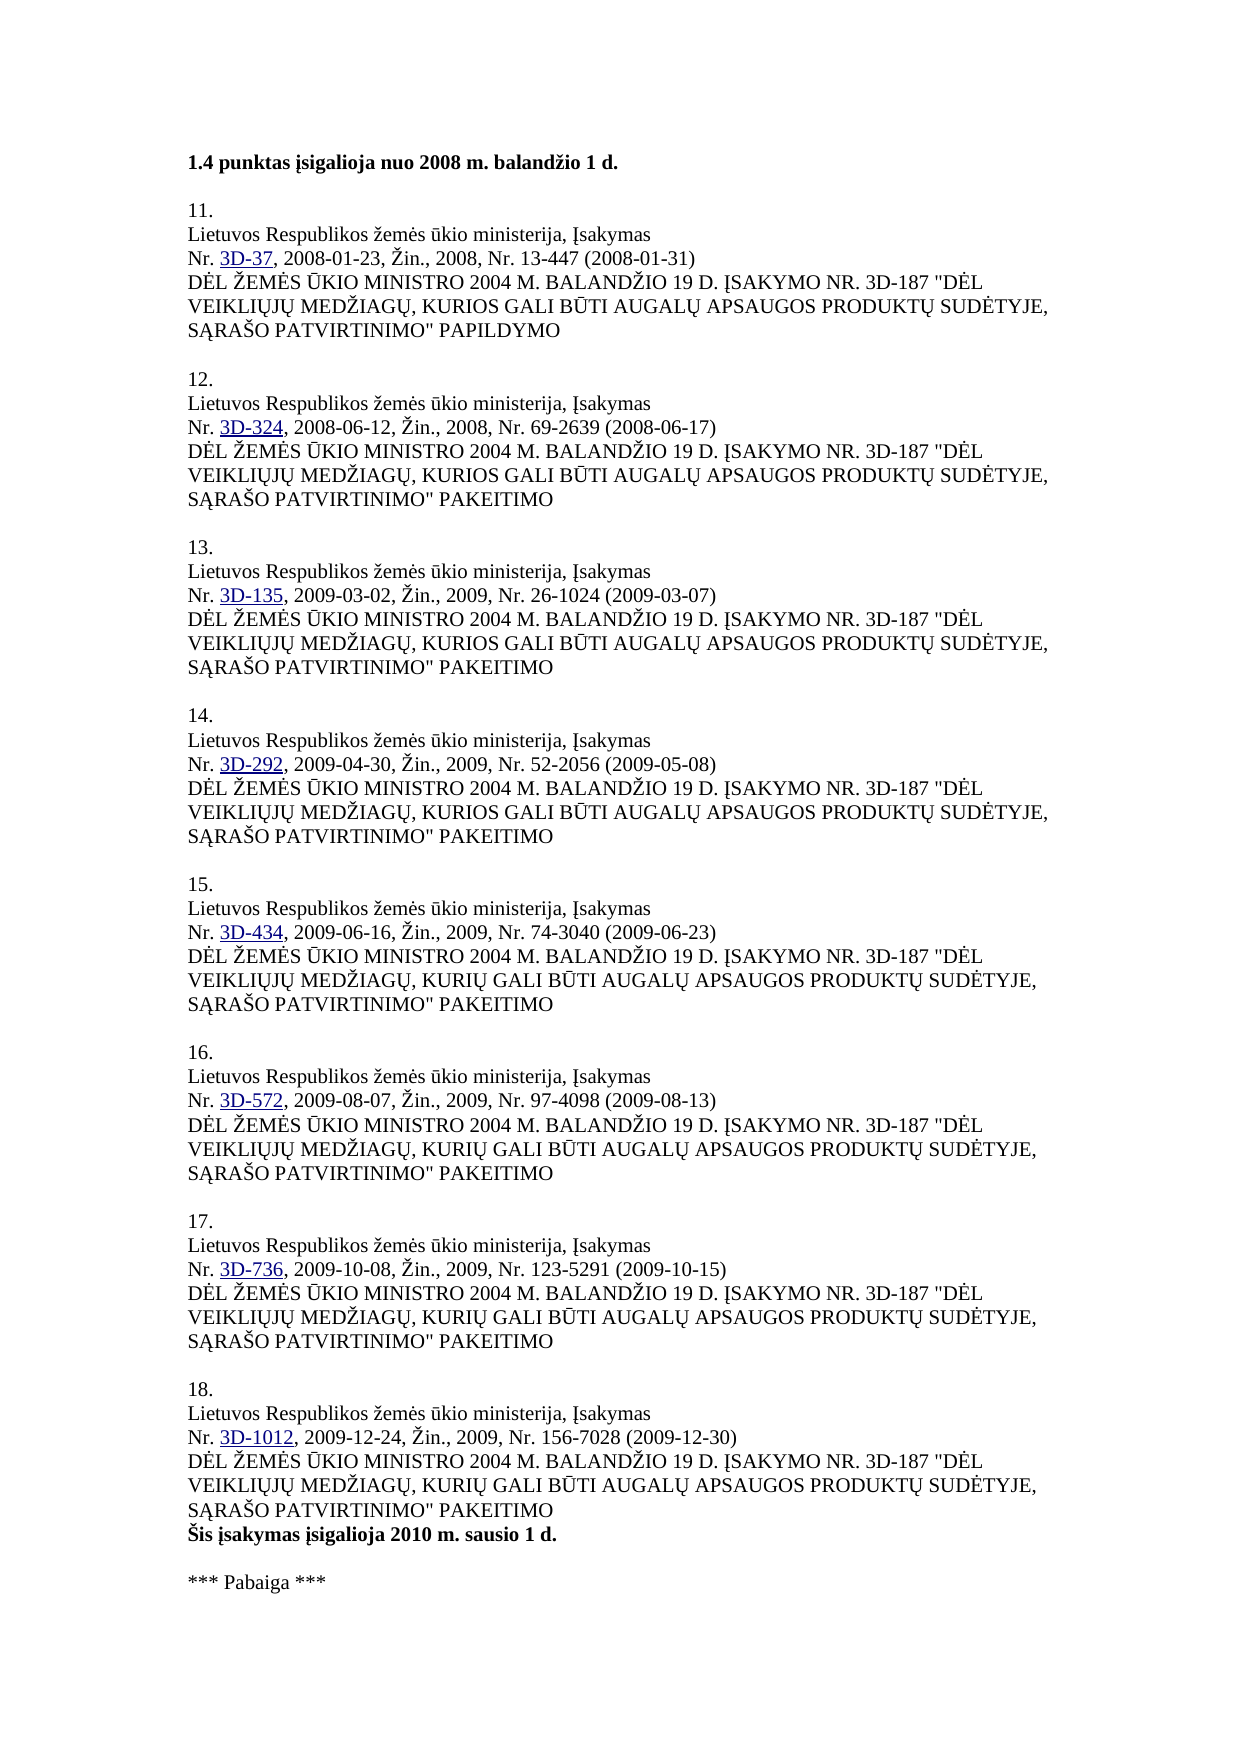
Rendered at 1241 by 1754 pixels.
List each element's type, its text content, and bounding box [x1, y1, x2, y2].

text DĖL ŽEMĖS ŪKIO MINISTRO 2004 M. BALANDŽIO 19 D. ĮSAKYMO NR. 3D-187 "DĖL VEIKLIŲJŲ MEDŽIAGŲ, KURIOS GALI BŪTI AUGALŲ APSAUGOS PRODUKTŲ SUDĖTYJE, SĄRAŠO PATVIRTINIMO" PAPILDYMO [187, 270, 1053, 342]
text 12. [187, 367, 1053, 391]
text Nr. 3D-434, 2009-06-16, Žin., 2009, Nr. 74-3040 (2009-06-23) [187, 920, 1053, 944]
text Nr. 3D-736, 2009-10-08, Žin., 2009, Nr. 123-5291 (2009-10-15) [187, 1257, 1053, 1281]
text *** Pabaiga *** [187, 1570, 1053, 1594]
text 13. [187, 535, 1053, 559]
text 16. [187, 1040, 1053, 1064]
text Lietuvos Respublikos žemės ūkio ministerija, Įsakymas [187, 559, 1053, 583]
text 11. [187, 198, 1053, 222]
text Šis įsakymas įsigalioja 2010 m. sausio 1 d. [187, 1522, 1053, 1546]
text DĖL ŽEMĖS ŪKIO MINISTRO 2004 M. BALANDŽIO 19 D. ĮSAKYMO NR. 3D-187 "DĖL VEIKLIŲJŲ MEDŽIAGŲ, KURIOS GALI BŪTI AUGALŲ APSAUGOS PRODUKTŲ SUDĖTYJE, SĄRAŠO PATVIRTINIMO" PAKEITIMO [187, 439, 1053, 511]
text 17. [187, 1209, 1053, 1233]
text 14. [187, 703, 1053, 727]
text Lietuvos Respublikos žemės ūkio ministerija, Įsakymas [187, 1233, 1053, 1257]
text Nr. 3D-37, 2008-01-23, Žin., 2008, Nr. 13-447 (2008-01-31) [187, 246, 1053, 270]
text DĖL ŽEMĖS ŪKIO MINISTRO 2004 M. BALANDŽIO 19 D. ĮSAKYMO NR. 3D-187 "DĖL VEIKLIŲJŲ MEDŽIAGŲ, KURIOS GALI BŪTI AUGALŲ APSAUGOS PRODUKTŲ SUDĖTYJE, SĄRAŠO PATVIRTINIMO" PAKEITIMO [187, 607, 1053, 679]
text 18. [187, 1377, 1053, 1401]
text Lietuvos Respublikos žemės ūkio ministerija, Įsakymas [187, 391, 1053, 415]
text DĖL ŽEMĖS ŪKIO MINISTRO 2004 M. BALANDŽIO 19 D. ĮSAKYMO NR. 3D-187 "DĖL VEIKLIŲJŲ MEDŽIAGŲ, KURIŲ GALI BŪTI AUGALŲ APSAUGOS PRODUKTŲ SUDĖTYJE, SĄRAŠO PATVIRTINIMO" PAKEITIMO [187, 1281, 1053, 1353]
text DĖL ŽEMĖS ŪKIO MINISTRO 2004 M. BALANDŽIO 19 D. ĮSAKYMO NR. 3D-187 "DĖL VEIKLIŲJŲ MEDŽIAGŲ, KURIŲ GALI BŪTI AUGALŲ APSAUGOS PRODUKTŲ SUDĖTYJE, SĄRAŠO PATVIRTINIMO" PAKEITIMO [187, 1449, 1053, 1522]
text DĖL ŽEMĖS ŪKIO MINISTRO 2004 M. BALANDŽIO 19 D. ĮSAKYMO NR. 3D-187 "DĖL VEIKLIŲJŲ MEDŽIAGŲ, KURIOS GALI BŪTI AUGALŲ APSAUGOS PRODUKTŲ SUDĖTYJE, SĄRAŠO PATVIRTINIMO" PAKEITIMO [187, 776, 1053, 848]
text 1.4 punktas įsigalioja nuo 2008 m. balandžio 1 d. [187, 150, 1053, 174]
text Nr. 3D-135, 2009-03-02, Žin., 2009, Nr. 26-1024 (2009-03-07) [187, 583, 1053, 607]
text Nr. 3D-572, 2009-08-07, Žin., 2009, Nr. 97-4098 (2009-08-13) [187, 1088, 1053, 1112]
text DĖL ŽEMĖS ŪKIO MINISTRO 2004 M. BALANDŽIO 19 D. ĮSAKYMO NR. 3D-187 "DĖL VEIKLIŲJŲ MEDŽIAGŲ, KURIŲ GALI BŪTI AUGALŲ APSAUGOS PRODUKTŲ SUDĖTYJE, SĄRAŠO PATVIRTINIMO" PAKEITIMO [187, 944, 1053, 1016]
text Lietuvos Respublikos žemės ūkio ministerija, Įsakymas [187, 727, 1053, 752]
text 15. [187, 872, 1053, 896]
text Nr. 3D-324, 2008-06-12, Žin., 2008, Nr. 69-2639 (2008-06-17) [187, 415, 1053, 439]
text Nr. 3D-1012, 2009-12-24, Žin., 2009, Nr. 156-7028 (2009-12-30) [187, 1425, 1053, 1449]
text Lietuvos Respublikos žemės ūkio ministerija, Įsakymas [187, 896, 1053, 920]
text Lietuvos Respublikos žemės ūkio ministerija, Įsakymas [187, 1064, 1053, 1088]
text Lietuvos Respublikos žemės ūkio ministerija, Įsakymas [187, 1401, 1053, 1425]
text Lietuvos Respublikos žemės ūkio ministerija, Įsakymas [187, 222, 1053, 246]
text DĖL ŽEMĖS ŪKIO MINISTRO 2004 M. BALANDŽIO 19 D. ĮSAKYMO NR. 3D-187 "DĖL VEIKLIŲJŲ MEDŽIAGŲ, KURIŲ GALI BŪTI AUGALŲ APSAUGOS PRODUKTŲ SUDĖTYJE, SĄRAŠO PATVIRTINIMO" PAKEITIMO [187, 1112, 1053, 1185]
text Nr. 3D-292, 2009-04-30, Žin., 2009, Nr. 52-2056 (2009-05-08) [187, 752, 1053, 776]
